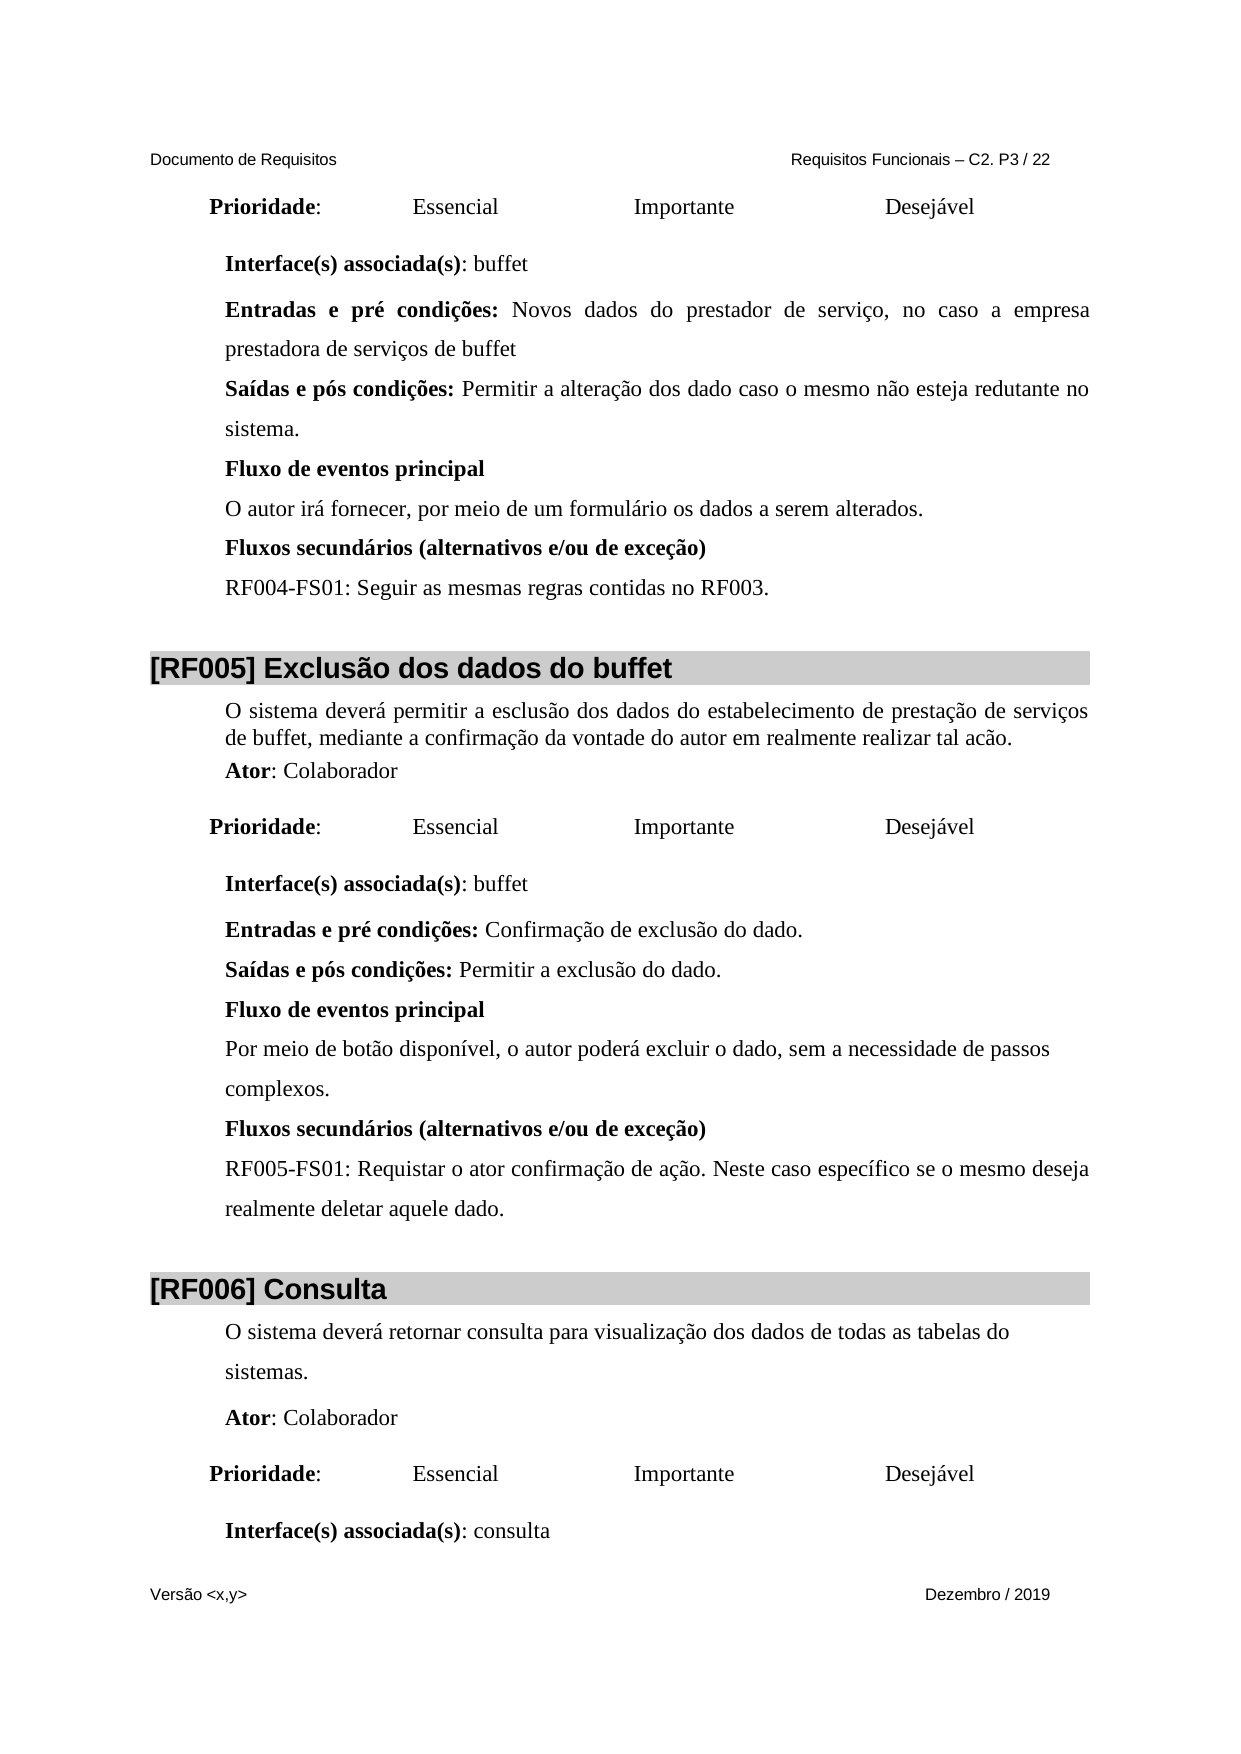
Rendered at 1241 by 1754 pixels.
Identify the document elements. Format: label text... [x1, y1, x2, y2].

table_header Prioridade: [194, 169, 357, 243]
table_header Desejável [874, 169, 1017, 243]
table_header Essencial [401, 1436, 578, 1510]
table_header [578, 790, 622, 863]
text Saídas e pós condições: Permitir a alteração dos dado caso o mesmo não esteja redutante no sistema. [225, 375, 1090, 441]
text RF004-FS01: Seguir as mesmas regras contidas no RF003. [225, 574, 1090, 601]
table_header Desejável [874, 1436, 1017, 1510]
text Fluxos secundários (alternativos e/ou de exceção) [225, 534, 1090, 561]
table_header Importante [623, 790, 829, 863]
text O sistema deverá retornar consulta para visualização dos dados de todas as tabelas do sistemas. [225, 1318, 1090, 1384]
table_header [829, 1436, 873, 1510]
text Ator: Colaborador [150, 757, 1090, 783]
text Interface(s) associada(s): buffet [225, 870, 1090, 896]
table_header [578, 1436, 622, 1510]
text Interface(s) associada(s): consulta [225, 1517, 1090, 1543]
table_header Importante [623, 169, 829, 243]
text Ator: Colaborador [150, 1403, 1090, 1430]
table_header Essencial [401, 790, 578, 863]
table_header  [357, 790, 401, 863]
table_header Desejável [874, 790, 1017, 863]
table_header Prioridade: [194, 1436, 357, 1510]
text O autor irá fornecer, por meio de um formulário os dados a serem alterados. [225, 494, 1090, 521]
table_header Prioridade: [194, 790, 357, 863]
subtitle [RF006] Consulta [150, 1272, 1090, 1305]
text O sistema deverá permitir a esclusão dos dados do estabelecimento de prestação de serviços de buffet, mediante a confirmação da vontade do autor em realmente realizar tal acão. [225, 697, 1090, 750]
table_header [578, 169, 622, 243]
text Por meio de botão disponível, o autor poderá excluir o dado, sem a necessidade de passos complexos. [225, 1035, 1090, 1102]
text Fluxos secundários (alternativos e/ou de exceção) [225, 1115, 1090, 1141]
text Saídas e pós condições: Permitir a exclusão do dado. [225, 956, 1090, 982]
table_header Importante [623, 1436, 829, 1510]
table_header Essencial [401, 169, 578, 243]
text Fluxo de eventos principal [225, 454, 1090, 481]
table_header [829, 169, 873, 243]
subtitle [RF005] Exclusão dos dados do buffet [150, 651, 1090, 685]
text RF005-FS01: Requistar o ator confirmação de ação. Neste caso específico se o mesmo deseja realmente deletar aquele dado. [225, 1154, 1090, 1221]
table_header [829, 790, 873, 863]
text Entradas e pré condições: Confirmação de exclusão do dado. [225, 916, 1090, 942]
text Interface(s) associada(s): buffet [225, 249, 1090, 276]
table_header  [357, 169, 401, 243]
text Fluxo de eventos principal [225, 995, 1090, 1022]
table_header  [357, 1436, 401, 1510]
text Entradas e pré condições: Novos dados do prestador de serviço, no caso a empresa prestadora de serviços de buffet [225, 295, 1090, 362]
